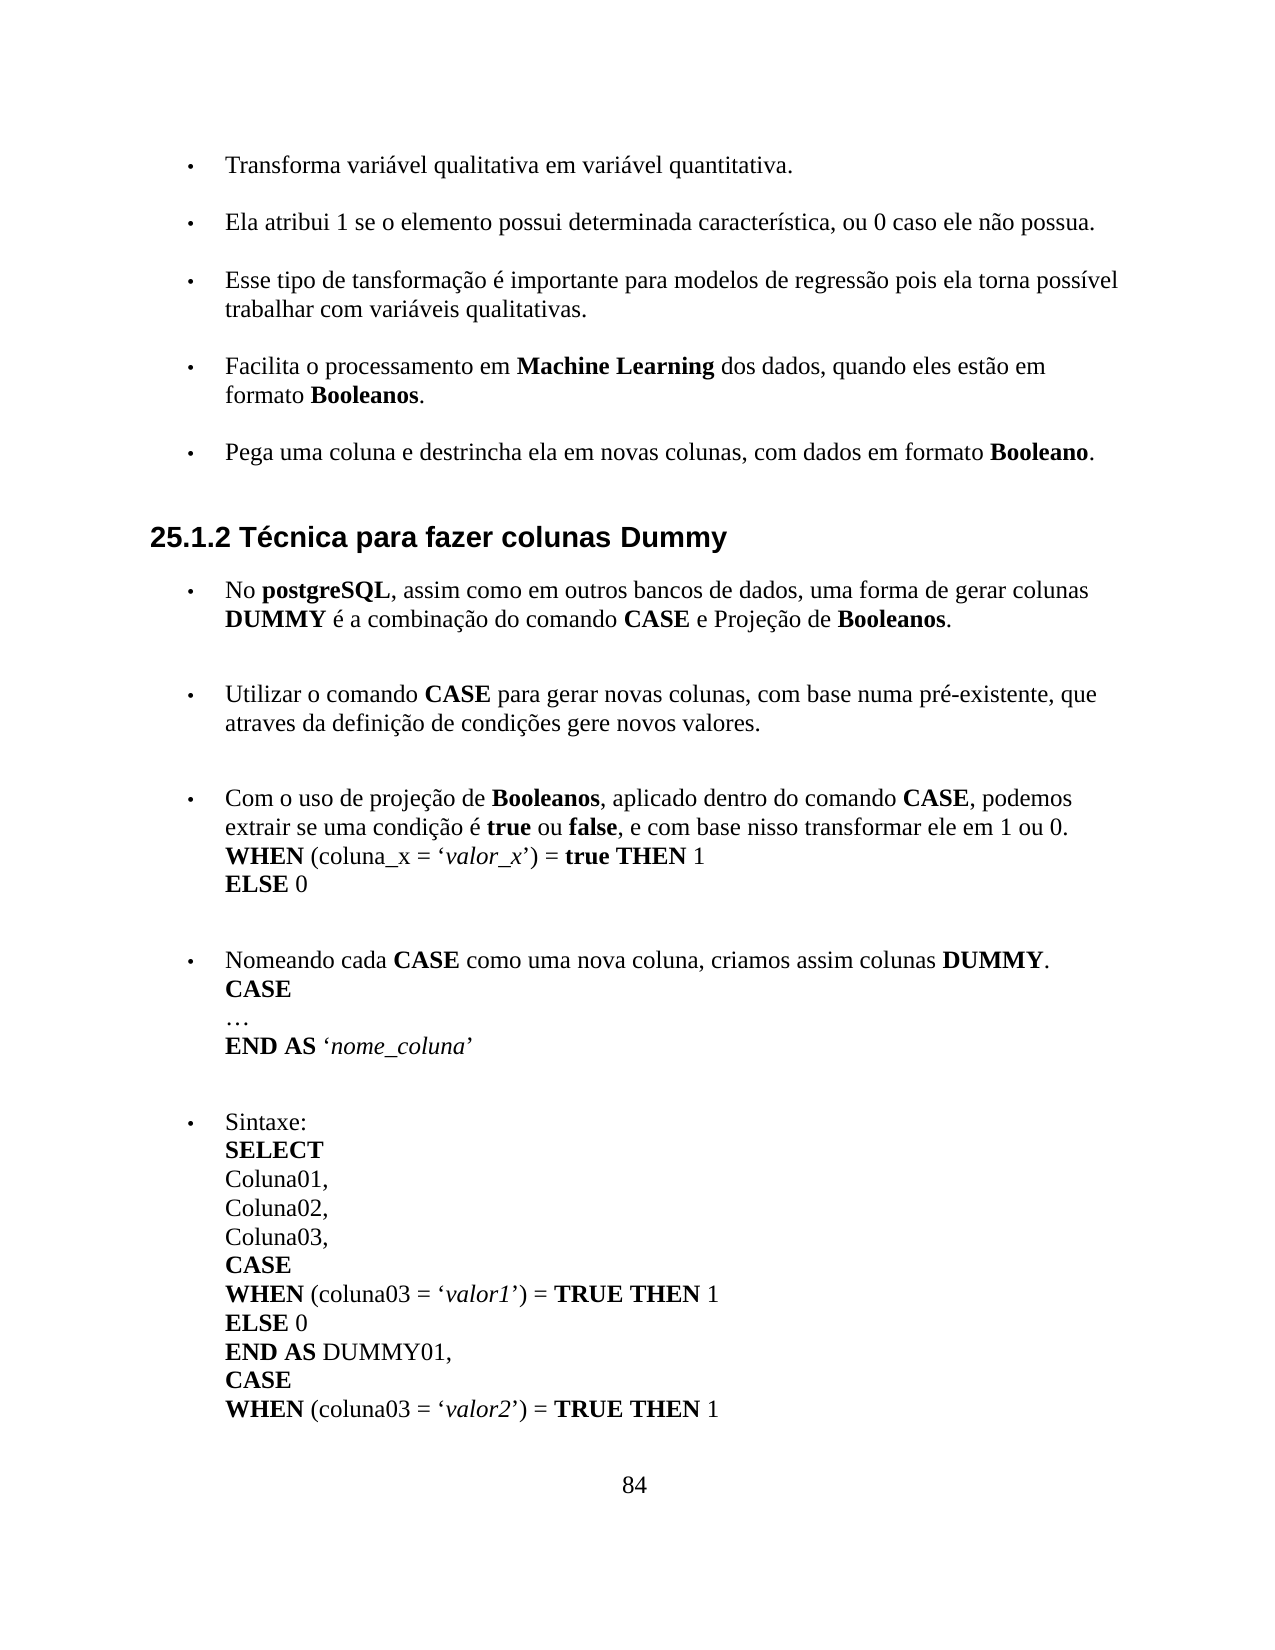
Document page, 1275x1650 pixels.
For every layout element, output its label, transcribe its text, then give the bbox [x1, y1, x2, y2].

list Utilizar o comando CASE para gerar novas colunas, com base numa pré-existente, que atraves da definição de condições gere novos valores. [187, 679, 1125, 765]
list Com o uso de projeção de Booleanos, aplicado dentro do comando CASE, podemos extrair se uma condição é true ou false, e com base nisso transformar ele em 1 ou 0. WHEN (coluna_x = ‘valor_x’) = true THEN 1 ELSE 0 [187, 783, 1125, 927]
list Facilita o processamento em Machine Learning dos dados, quando eles estão em formato Booleanos. [187, 351, 1125, 437]
list Transforma variável qualitativa em variável quantitativa. [187, 150, 1125, 207]
list Nomeando cada CASE como uma nova coluna, criamos assim colunas DUMMY. CASE … END AS ‘nome_coluna’ [187, 945, 1125, 1089]
list No postgreSQL, assim como em outros bancos de dados, uma forma de gerar colunas DUMMY é a combinação do comando CASE e Projeção de Booleanos. [187, 575, 1125, 661]
list Sintaxe: SELECT Coluna01, Coluna02, Coluna03, CASE WHEN (coluna03 = ‘valor1’) = TRUE THEN 1 ELSE 0 END AS DUMMY01, CASE WHEN (coluna03 = ‘valor2’) = TRUE THEN 1 [187, 1107, 1125, 1423]
list Esse tipo de tansformação é importante para modelos de regressão pois ela torna possível trabalhar com variáveis qualitativas. [187, 265, 1125, 351]
subtitle 25.1.2 Técnica para fazer colunas Dummy [150, 520, 1125, 553]
list Pega uma coluna e destrincha ela em novas colunas, com dados em formato Booleano. [187, 437, 1125, 495]
list Ela atribui 1 se o elemento possui determinada característica, ou 0 caso ele não possua. [187, 207, 1125, 265]
